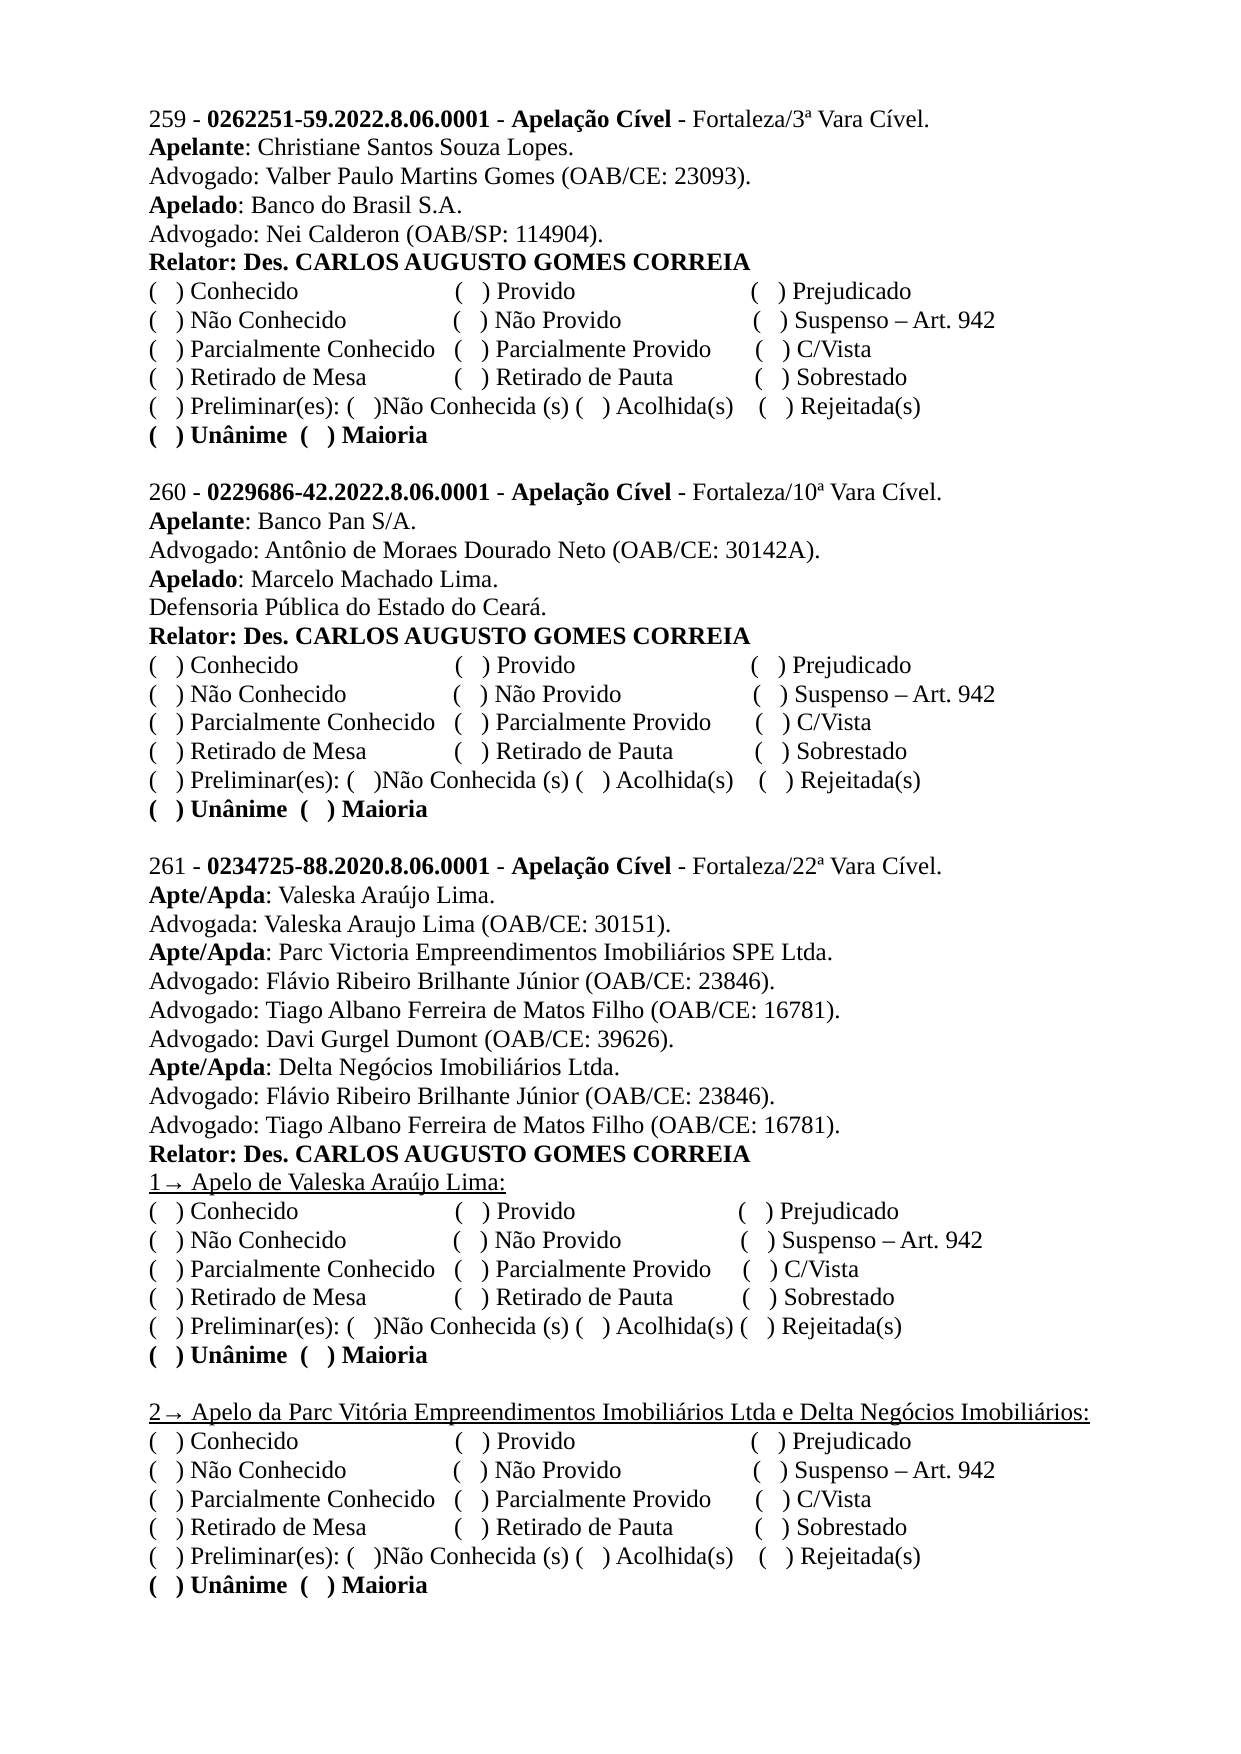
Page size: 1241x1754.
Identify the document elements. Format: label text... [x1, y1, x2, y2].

text ( ) Conhecido ( ) Provido ( ) Prejudicado [148, 1426, 1141, 1455]
text Advogado: Valber Paulo Martins Gomes (OAB/CE: 23093). [148, 161, 1141, 190]
text 261 - 0234725-88.2020.8.06.0001 - Apelação Cível - Fortaleza/22ª Vara Cível. [148, 851, 1141, 880]
text Advogado: Nei Calderon (OAB/SP: 114904). [148, 219, 1141, 247]
text 259 - 0262251-59.2022.8.06.0001 - Apelação Cível - Fortaleza/3ª Vara Cível. [148, 104, 1141, 132]
text Apelado: Banco do Brasil S.A. [148, 190, 1141, 219]
text ( ) Retirado de Mesa ( ) Retirado de Pauta ( ) Sobrestado [148, 362, 1158, 391]
text Apelado: Marcelo Machado Lima. [148, 564, 1141, 592]
text ( ) Preliminar(es): ( )Não Conhecida (s) ( ) Acolhida(s) ( ) Rejeitada(s) [148, 391, 1158, 420]
text Relator: Des. CARLOS AUGUSTO GOMES CORREIA [148, 1139, 1141, 1167]
text 1→ Apelo de Valeska Araújo Lima: [148, 1167, 1141, 1196]
text Advogado: Flávio Ribeiro Brilhante Júnior (OAB/CE: 23846). [148, 966, 1141, 995]
text Defensoria Pública do Estado do Ceará. [148, 592, 1141, 621]
text ( ) Unânime ( ) Maioria [148, 794, 1158, 822]
text ( ) Preliminar(es): ( )Não Conhecida (s) ( ) Acolhida(s) ( ) Rejeitada(s) [148, 1311, 1158, 1340]
text Relator: Des. CARLOS AUGUSTO GOMES CORREIA [148, 247, 1141, 276]
text ( ) Não Conhecido ( ) Não Provido ( ) Suspenso – Art. 942 [148, 1225, 1158, 1254]
text Apelante: Banco Pan S/A. [148, 506, 1141, 535]
text ( ) Conhecido ( ) Provido ( ) Prejudicado [148, 1196, 1141, 1225]
text Apte/Apda: Valeska Araújo Lima. [148, 880, 1141, 909]
text ( ) Preliminar(es): ( )Não Conhecida (s) ( ) Acolhida(s) ( ) Rejeitada(s) [148, 765, 1158, 794]
text Advogado: Tiago Albano Ferreira de Matos Filho (OAB/CE: 16781). [148, 995, 1141, 1024]
text ( ) Parcialmente Conhecido ( ) Parcialmente Provido ( ) C/Vista [148, 334, 1158, 362]
text 260 - 0229686-42.2022.8.06.0001 - Apelação Cível - Fortaleza/10ª Vara Cível. [148, 477, 1141, 506]
text ( ) Parcialmente Conhecido ( ) Parcialmente Provido ( ) C/Vista [148, 707, 1158, 736]
text Apte/Apda: Delta Negócios Imobiliários Ltda. [148, 1052, 1141, 1081]
text Advogado: Davi Gurgel Dumont (OAB/CE: 39626). [148, 1024, 1141, 1052]
text Advogada: Valeska Araujo Lima (OAB/CE: 30151). [148, 909, 1141, 937]
text Advogado: Antônio de Moraes Dourado Neto (OAB/CE: 30142A). [148, 535, 1141, 564]
text ( ) Não Conhecido ( ) Não Provido ( ) Suspenso – Art. 942 [148, 1455, 1158, 1484]
text 2→ Apelo da Parc Vitória Empreendimentos Imobiliários Ltda e Delta Negócios Imobiliários: [148, 1397, 1141, 1426]
text ( ) Retirado de Mesa ( ) Retirado de Pauta ( ) Sobrestado [148, 736, 1158, 765]
text ( ) Não Conhecido ( ) Não Provido ( ) Suspenso – Art. 942 [148, 679, 1158, 707]
text ( ) Unânime ( ) Maioria [148, 1570, 1158, 1599]
text ( ) Retirado de Mesa ( ) Retirado de Pauta ( ) Sobrestado [148, 1282, 1158, 1311]
text Relator: Des. CARLOS AUGUSTO GOMES CORREIA [148, 621, 1141, 650]
text Apte/Apda: Parc Victoria Empreendimentos Imobiliários SPE Ltda. [148, 937, 1141, 966]
text ( ) Conhecido ( ) Provido ( ) Prejudicado [148, 276, 1141, 305]
text ( ) Preliminar(es): ( )Não Conhecida (s) ( ) Acolhida(s) ( ) Rejeitada(s) [148, 1541, 1158, 1570]
text Apelante: Christiane Santos Souza Lopes. [148, 132, 1141, 161]
text ( ) Conhecido ( ) Provido ( ) Prejudicado [148, 650, 1141, 679]
text ( ) Unânime ( ) Maioria [148, 420, 1158, 449]
text ( ) Não Conhecido ( ) Não Provido ( ) Suspenso – Art. 942 [148, 305, 1158, 334]
text ( ) Parcialmente Conhecido ( ) Parcialmente Provido ( ) C/Vista [148, 1254, 1158, 1282]
text Advogado: Flávio Ribeiro Brilhante Júnior (OAB/CE: 23846). [148, 1081, 1141, 1110]
text Advogado: Tiago Albano Ferreira de Matos Filho (OAB/CE: 16781). [148, 1110, 1141, 1139]
text ( ) Parcialmente Conhecido ( ) Parcialmente Provido ( ) C/Vista [148, 1484, 1158, 1512]
text ( ) Retirado de Mesa ( ) Retirado de Pauta ( ) Sobrestado [148, 1512, 1158, 1541]
text ( ) Unânime ( ) Maioria [148, 1340, 1158, 1369]
